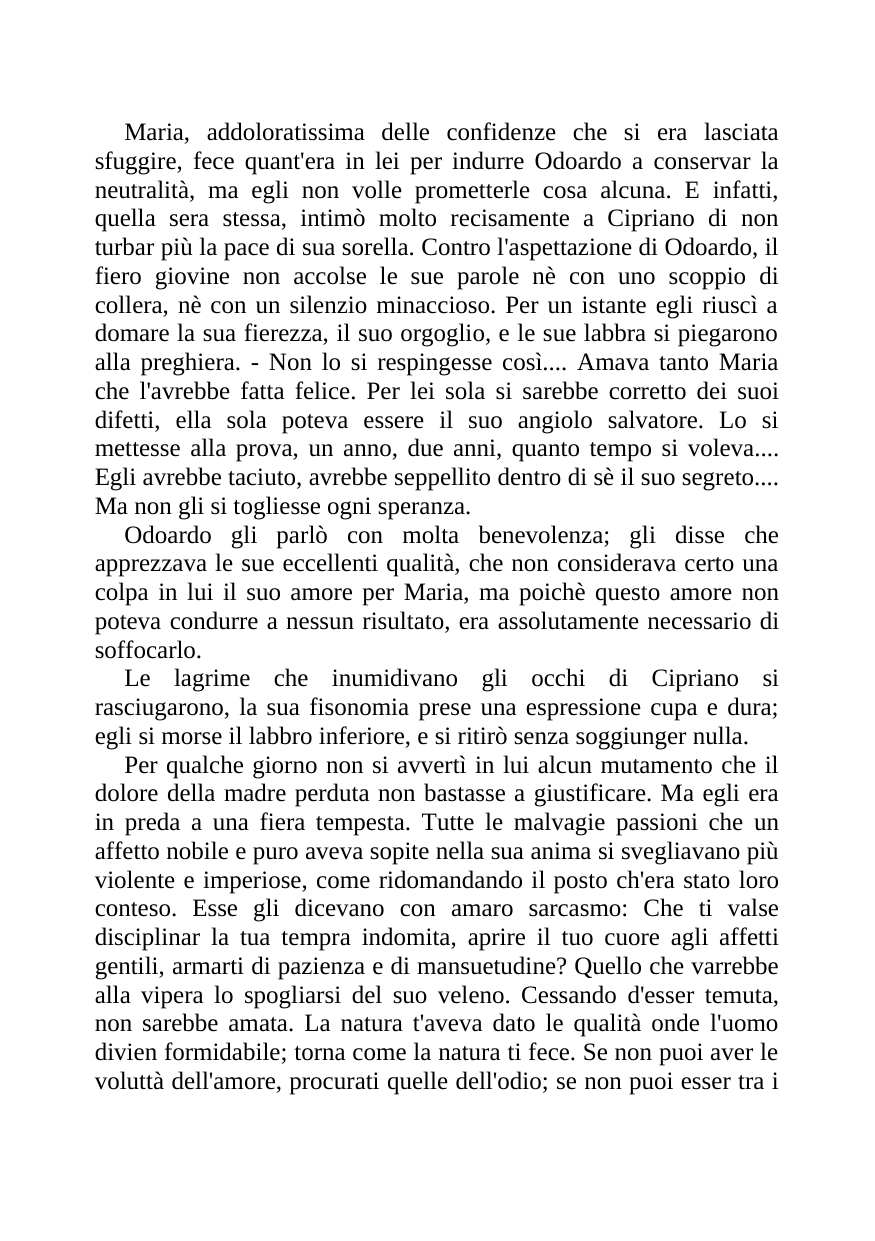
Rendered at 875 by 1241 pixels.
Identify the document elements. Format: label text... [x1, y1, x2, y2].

text Maria, addoloratissima delle confidenze che si era lasciata sfuggire, fece quant'era in lei per indurre Odoardo a conservar la neutralità, ma egli non volle prometterle cosa alcuna. E infatti, quella sera stessa, intimò molto recisamente a Cipriano di non turbar più la pace di sua sorella. Contro l'aspettazione di Odoardo, il fiero giovine non accolse le sue parole nè con uno scoppio di collera, nè con un silenzio minaccioso. Per un istante egli riuscì a domare la sua fierezza, il suo orgoglio, e le sue labbra si piegarono alla preghiera. - Non lo si respingesse così.... Amava tanto Maria che l'avrebbe fatta felice. Per lei sola si sarebbe corretto dei suoi difetti, ella sola poteva essere il suo angiolo salvatore. Lo si mettesse alla prova, un anno, due anni, quanto tempo si voleva.... Egli avrebbe taciuto, avrebbe seppellito dentro di sè il suo segreto.... Ma non gli si togliesse ogni speranza. [94, 117, 779, 520]
text Odoardo gli parlò con molta benevolenza; gli disse che apprezzava le sue eccellenti qualità, che non considerava certo una colpa in lui il suo amore per Maria, ma poichè questo amore non poteva condurre a nessun risultato, era assolutamente necessario di soffocarlo. [94, 520, 779, 663]
text Per qualche giorno non si avvertì in lui alcun mutamento che il dolore della madre perduta non bastasse a giustificare. Ma egli era in preda a una fiera tempesta. Tutte le malvagie passioni che un affetto nobile e puro aveva sopite nella sua anima si svegliavano più violente e imperiose, come ridomandando il posto ch'era stato loro conteso. Esse gli dicevano con amaro sarcasmo: Che ti valse disciplinar la tua tempra indomita, aprire il tuo cuore agli affetti gentili, armarti di pazienza e di mansuetudine? Quello che varrebbe alla vipera lo spogliarsi del suo veleno. Cessando d'esser temuta, non sarebbe amata. La natura t'aveva dato le qualità onde l'uomo divien formidabile; torna come la natura ti fece. Se non puoi aver le voluttà dell'amore, procurati quelle dell'odio; se non puoi esser tra i [94, 750, 779, 1095]
text Le lagrime che inumidivano gli occhi di Cipriano si rasciugarono, la sua fisonomia prese una espressione cupa e dura; egli si morse il labbro inferiore, e si ritirò senza soggiunger nulla. [94, 663, 779, 750]
